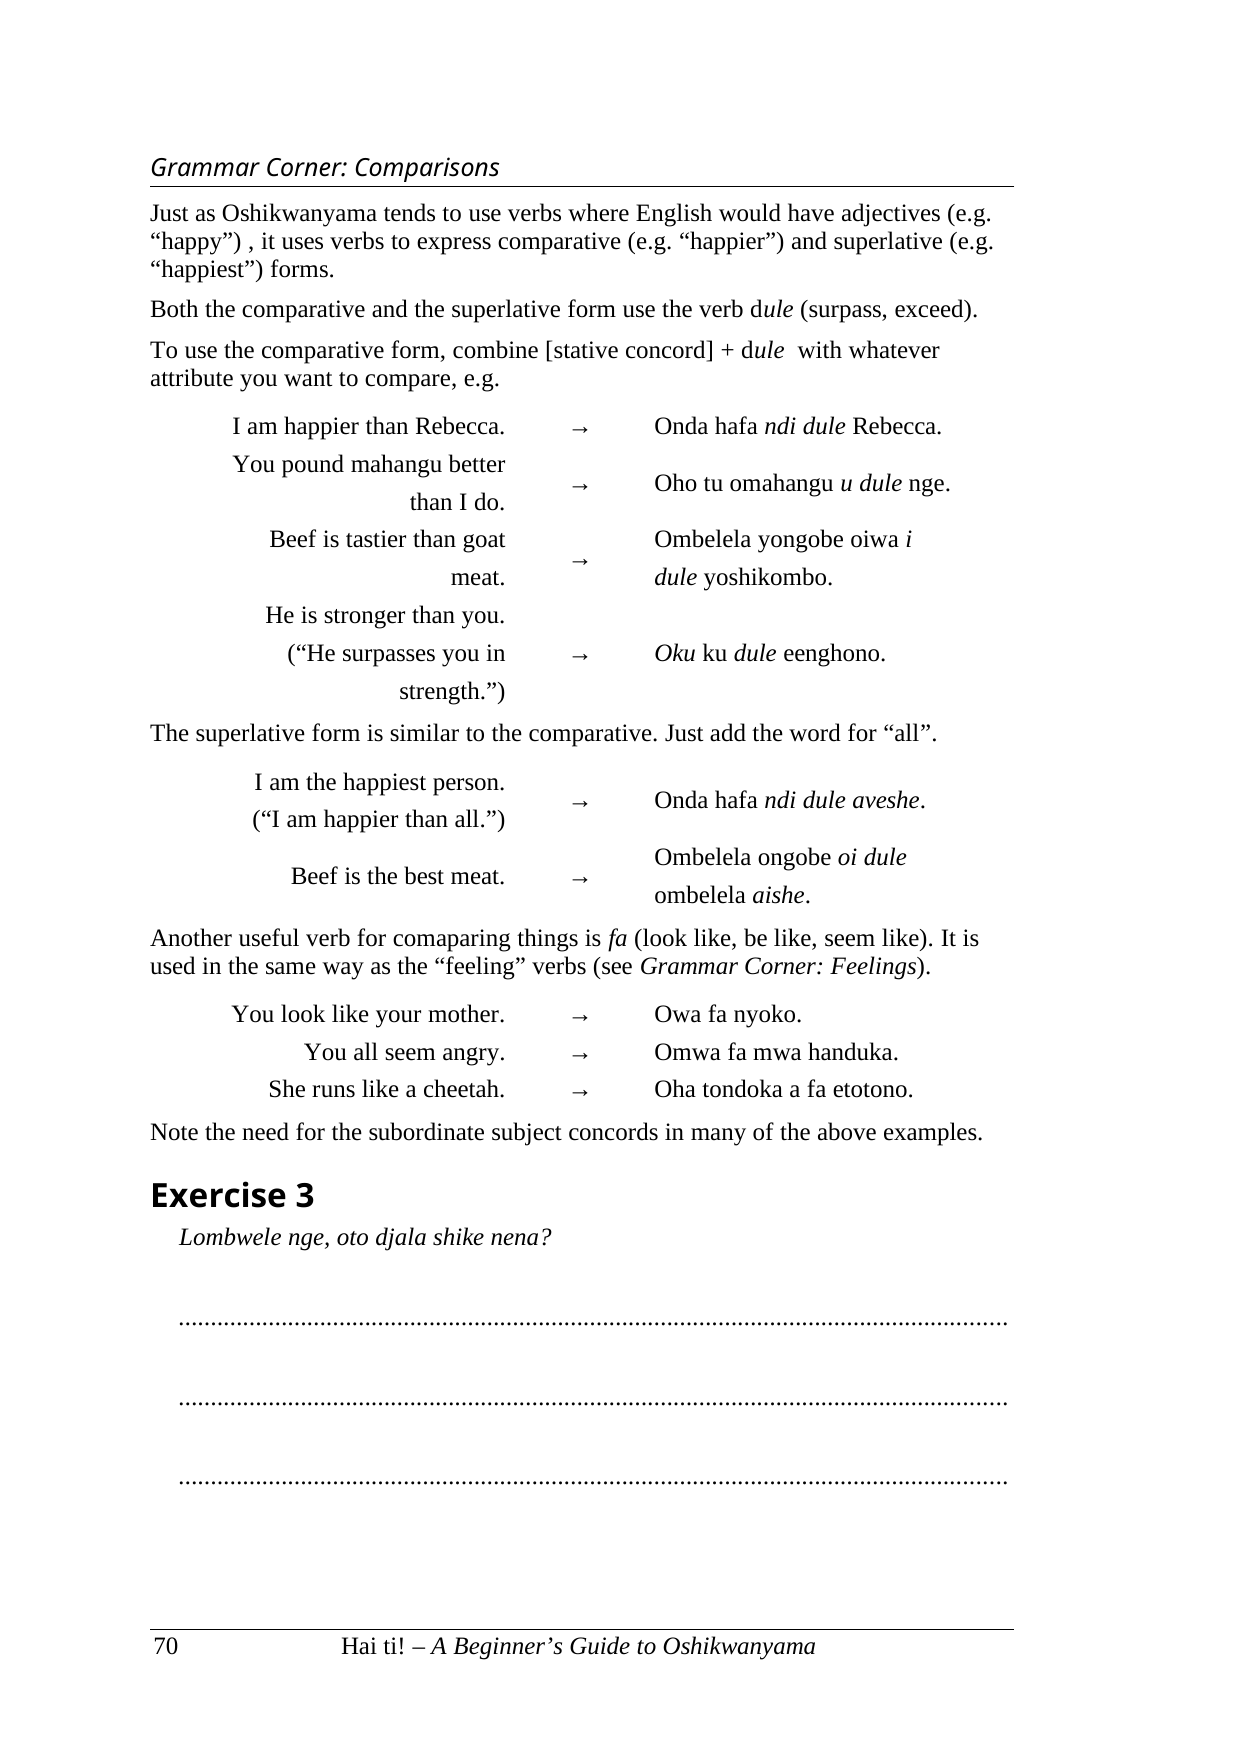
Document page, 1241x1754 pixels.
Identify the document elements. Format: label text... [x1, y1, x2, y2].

text Both the comparative and the superlative form use the verb dule (surpass, exceed). [150, 295, 1014, 323]
text The superlative form is similar to the comparative. Just add the word for “all”. [150, 719, 1014, 747]
table_cell Oha tondoka a fa etotono. [654, 1068, 954, 1106]
table_cell You all seem angry. [209, 1030, 506, 1068]
table_header Owa fa nyoko. [654, 992, 954, 1030]
text Just as Oshikwanyama tends to use verbs where English would have adjectives (e.g. “happy”) , it uses verbs to express comparative (e.g. “happier”) and superlative (e.g. “happiest”) forms. [150, 199, 1014, 283]
table_header Onda hafa ndi dule Rebecca. [654, 404, 954, 442]
table_cell Beef is the best meat. [209, 835, 506, 911]
text Note the need for the subordinate subject concords in many of the above examples. [150, 1118, 1014, 1146]
text Another useful verb for comaparing things is fa (look like, be like, seem like). It is used in the same way as the “feeling” verbs (see Grammar Corner: Feelings). [150, 923, 1014, 979]
table_cell Ombelela yongobe oiwa i dule yoshikombo. [654, 518, 954, 593]
table_header → [506, 992, 654, 1030]
subtitle Grammar Corner: Comparisons [150, 150, 1014, 186]
table_cell He is stronger than you. (“He surpasses you in strength.”) [209, 593, 506, 707]
table_cell → [506, 518, 654, 593]
table_cell Oho tu omahangu u dule nge. [654, 442, 954, 518]
table_cell Oku ku dule eenghono. [654, 593, 954, 707]
table_cell She runs like a cheetah. [209, 1068, 506, 1106]
subtitle Exercise 3 [150, 1171, 1014, 1217]
table_cell → [506, 593, 654, 707]
table_cell → [506, 1068, 654, 1106]
table_header I am the happiest person. (“I am happier than all.”) [209, 760, 506, 835]
table_cell Ombelela ongobe oi dule ombelela aishe. [654, 835, 954, 911]
table_cell → [506, 1030, 654, 1068]
text To use the comparative form, combine [stative concord] + dule with whatever attribute you want to compare, e.g. [150, 336, 1014, 392]
table_cell → [506, 835, 654, 911]
table_header Onda hafa ndi dule aveshe. [654, 760, 954, 835]
table_cell You pound mahangu better than I do. [209, 442, 506, 518]
table_header You look like your mother. [209, 992, 506, 1030]
table_header → [506, 404, 654, 442]
table_header I am happier than Rebecca. [209, 404, 506, 442]
table_cell Omwa fa mwa handuka. [654, 1030, 954, 1068]
table_header → [506, 760, 654, 835]
text Lombwele nge, oto djala shike nena? [179, 1223, 1014, 1251]
table_cell → [506, 442, 654, 518]
table_cell Beef is tastier than goat meat. [209, 518, 506, 593]
